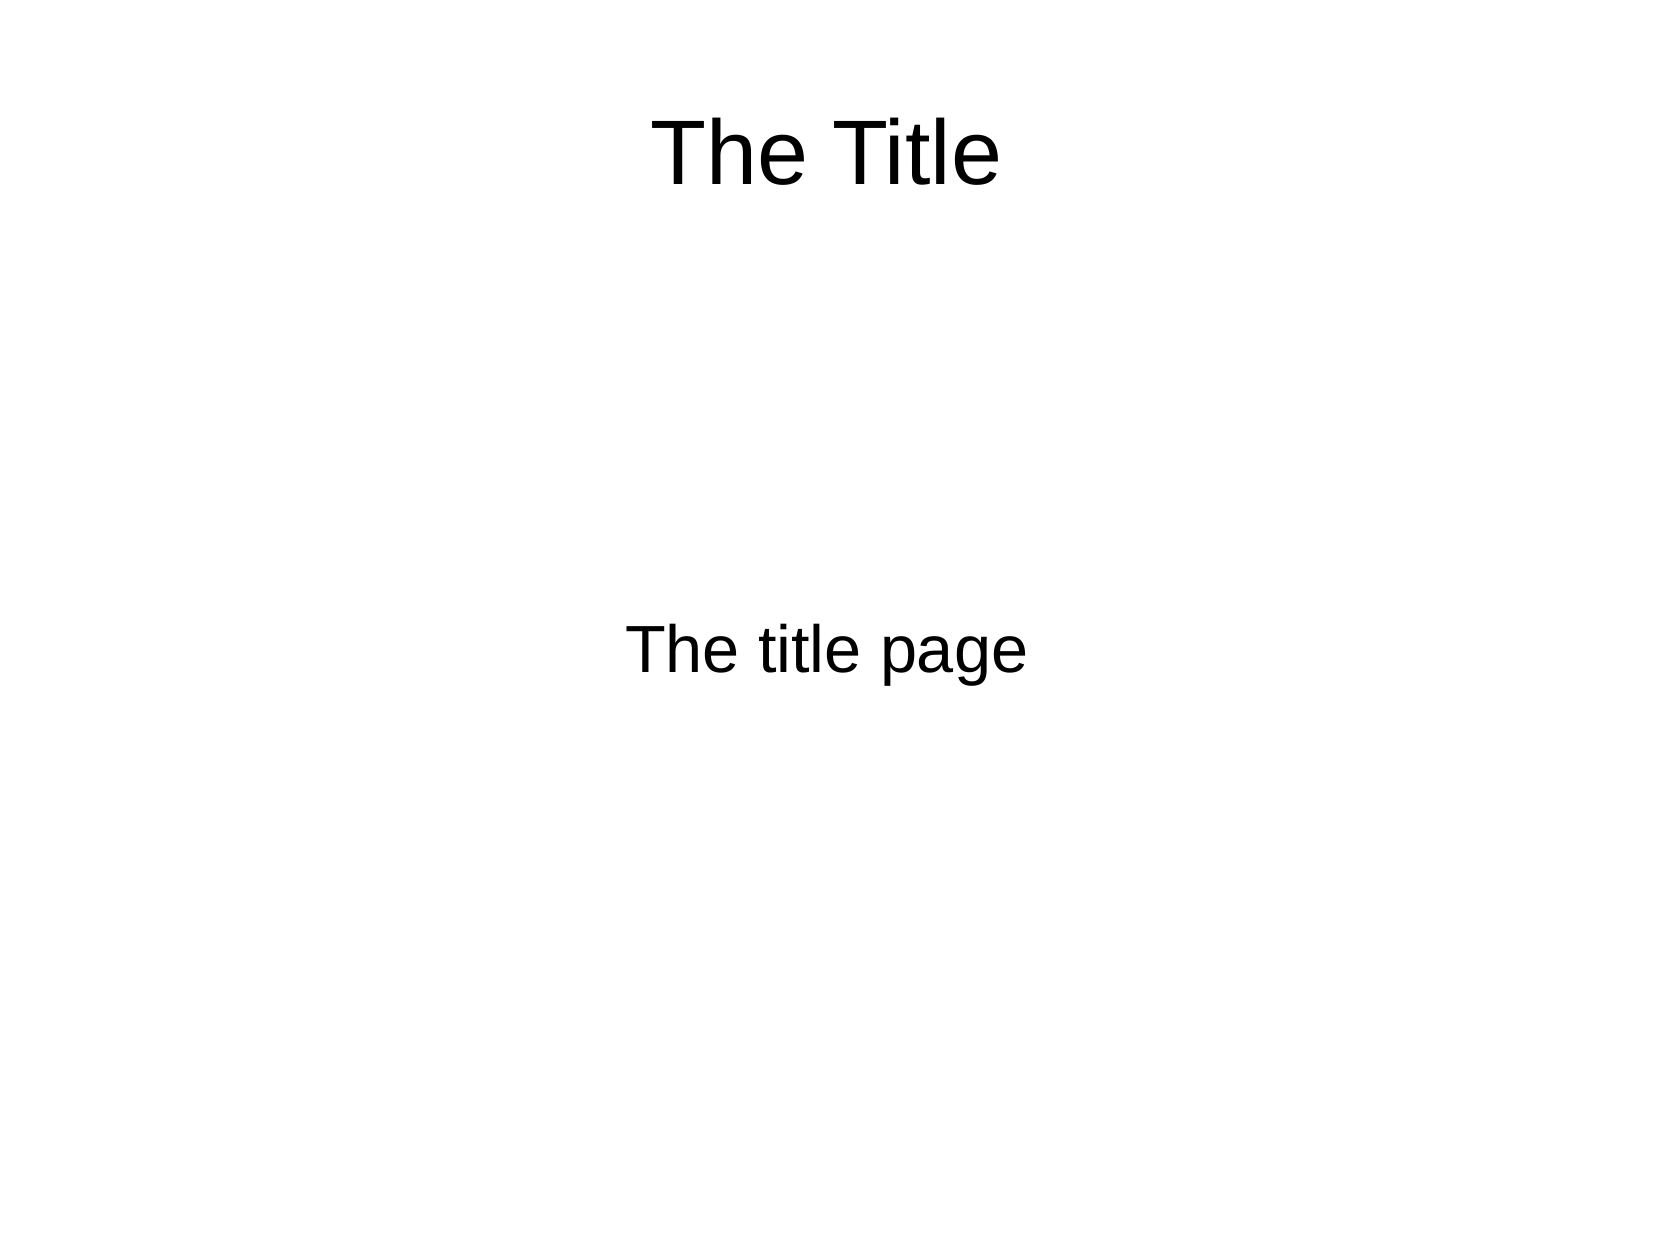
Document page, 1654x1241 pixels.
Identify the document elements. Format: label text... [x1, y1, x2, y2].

subtitle The title page [82, 290, 1571, 1010]
title The Title [82, 49, 1571, 257]
